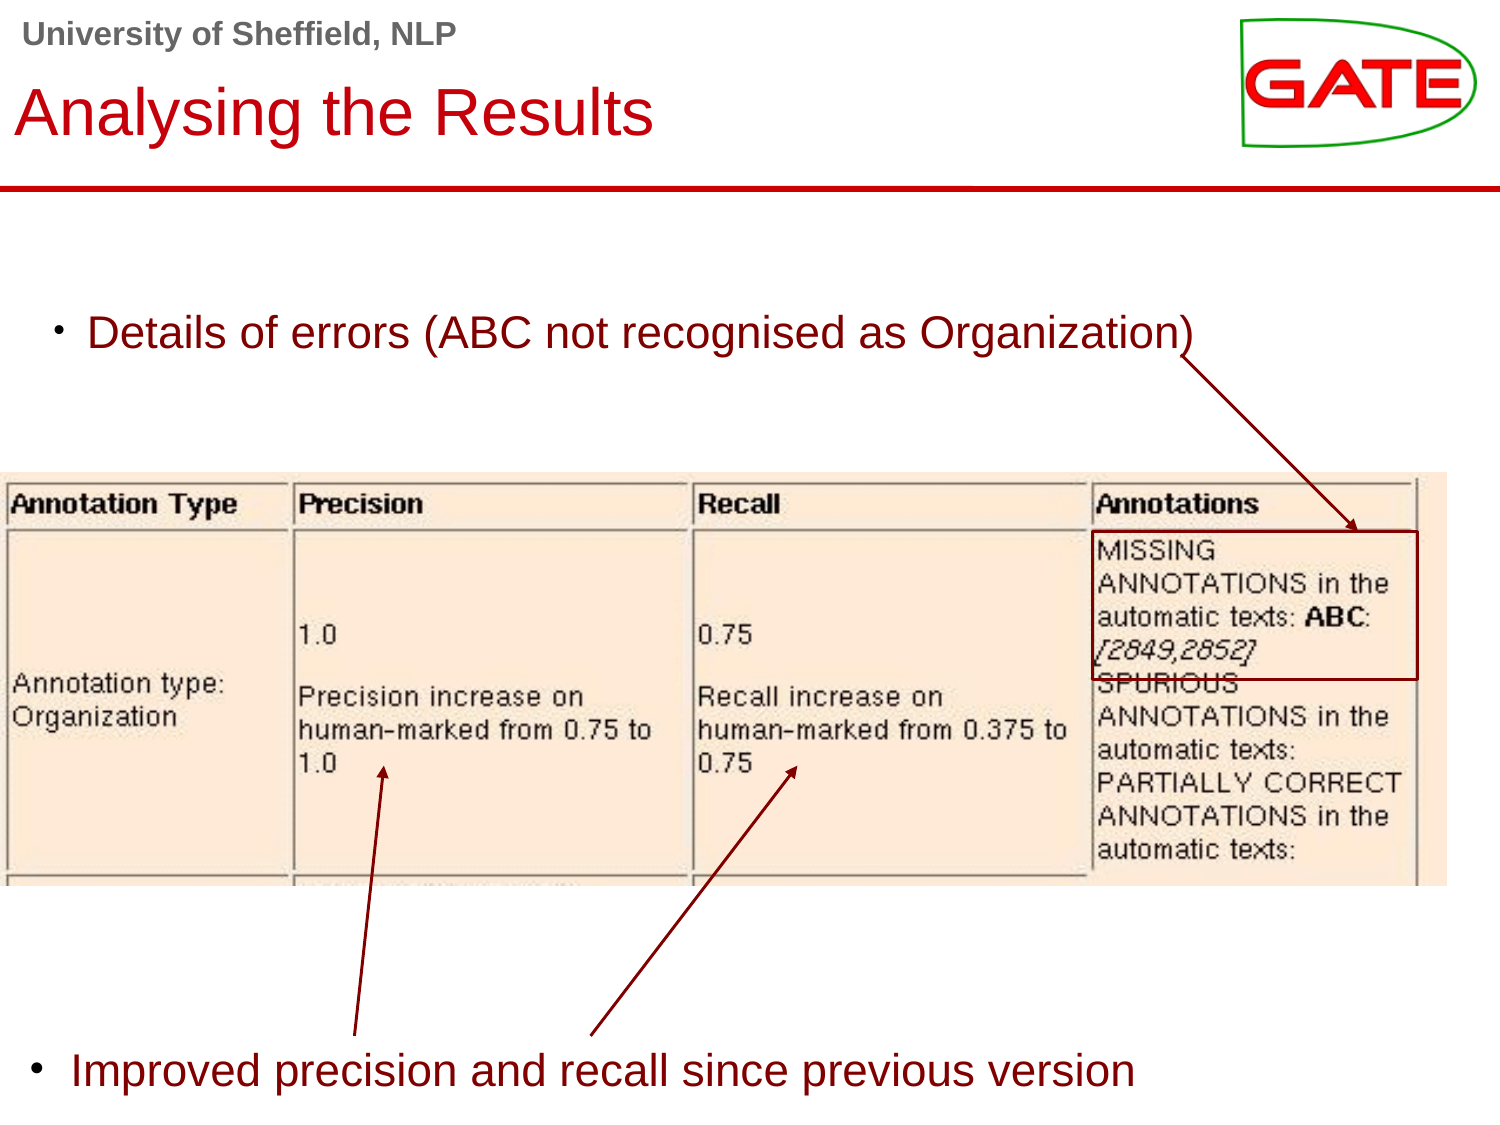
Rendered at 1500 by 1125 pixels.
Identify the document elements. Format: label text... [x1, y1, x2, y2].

text_box Details of errors (ABC not recognised as Organization) [37, 295, 1211, 366]
picture [0, 472, 1447, 886]
text_box Improved precision and recall since previous version [14, 1033, 1152, 1104]
title Analysing the Results [0, 11, 1240, 207]
picture [1240, 18, 1477, 148]
picture [1094, 533, 1416, 678]
